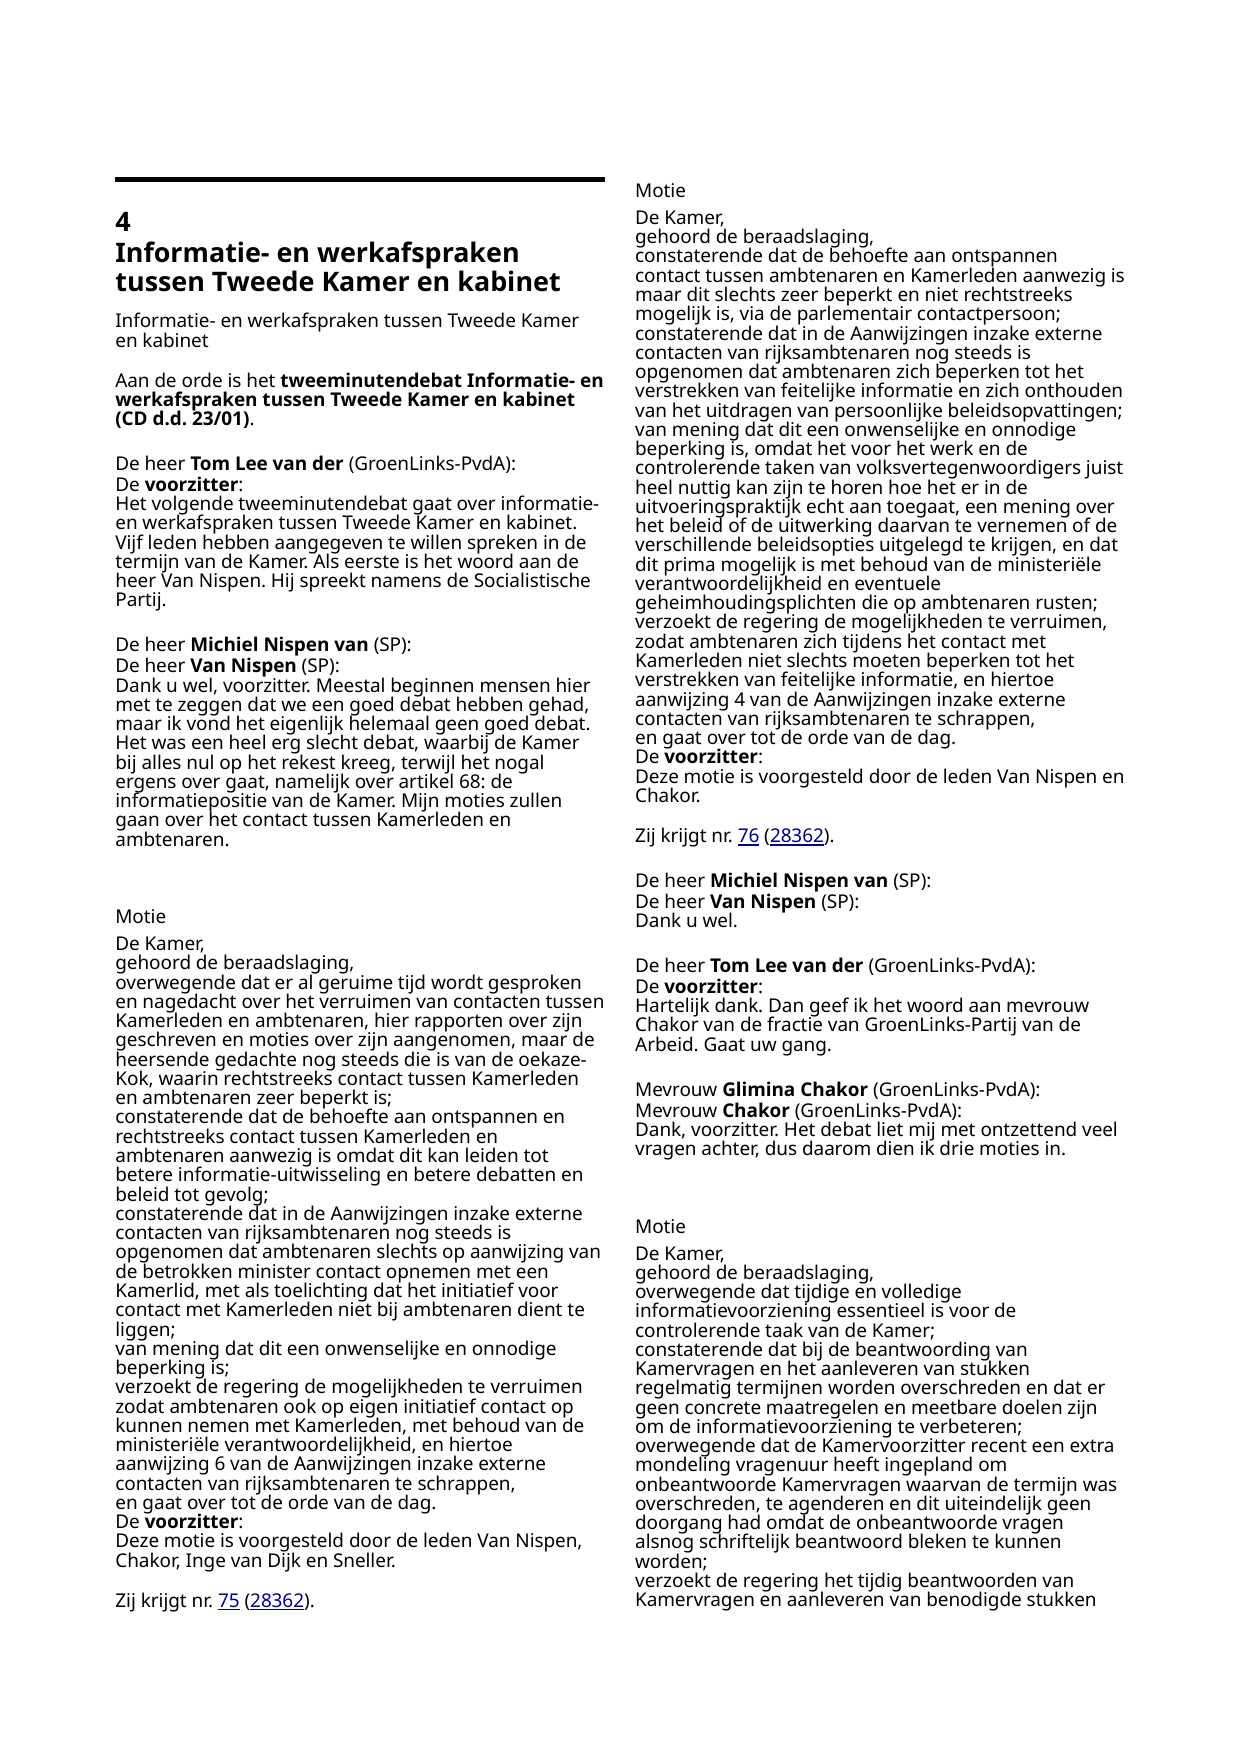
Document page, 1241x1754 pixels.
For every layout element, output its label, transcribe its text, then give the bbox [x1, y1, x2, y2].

text De heer Tom Lee van der (GroenLinks-PvdA): [635, 952, 1125, 978]
text constaterende dat bij de beantwoording van Kamervragen en het aanleveren van stukken regelmatig termijnen worden overschreden en dat er geen concrete maatregelen en meetbare doelen zijn om de informatievoorziening te verbeteren; [635, 1341, 1125, 1437]
text constaterende dat de behoefte aan ontspannen en rechtstreeks contact tussen Kamerleden en ambtenaren aanwezig is omdat dit kan leiden tot betere informatie-uitwisseling en betere debatten en beleid tot gevolg; [115, 1108, 605, 1205]
text 4 [115, 203, 605, 239]
text Informatie- en werkafspraken tussen Tweede Kamer en kabinet [115, 239, 605, 312]
text Mevrouw Chakor (GroenLinks-PvdA): [635, 1102, 1125, 1121]
text gehoord de beraadslaging, [115, 954, 605, 974]
text Dank u wel, voorzitter. Meestal beginnen mensen hier met te zeggen dat we een goed debat hebben gehad, maar ik vond het eigenlijk helemaal geen goed debat. Het was een heel erg slecht debat, waarbij de Kamer bij alles nul op het rekest kreeg, terwijl het nogal ergens over gaat, namelijk over artikel 68: de informatiepositie van de Kamer. Mijn moties zullen gaan over het contact tussen Kamerleden en ambtenaren. [115, 677, 605, 850]
text en gaat over tot de orde van de dag. [635, 729, 1125, 748]
text en gaat over tot de orde van de dag. [115, 1494, 605, 1513]
text Deze motie is voorgesteld door de leden Van Nispen, Chakor, Inge van Dijk en Sneller. [115, 1532, 605, 1571]
text van mening dat dit een onwenselijke en onnodige beperking is; [115, 1340, 605, 1378]
text Dank, voorzitter. Het debat liet mij met ontzettend veel vragen achter, dus daarom dien ik drie moties in. [635, 1121, 1125, 1159]
text Het volgende tweeminutendebat gaat over informatie- en werkafspraken tussen Tweede Kamer en kabinet. Vijf leden hebben aangegeven te willen spreken in de termijn van de Kamer. Als eerste is het woord aan de heer Van Nispen. Hij spreekt namens de Socialistische Partij. [115, 495, 605, 611]
text verzoekt de regering het tijdig beantwoorden van Kamervragen en aanleveren van benodigde stukken [635, 1572, 1125, 1611]
text De heer Van Nispen (SP): [635, 893, 1125, 912]
text constaterende dat de behoefte aan ontspannen contact tussen ambtenaren en Kamerleden aanwezig is maar dit slechts zeer beperkt en niet rechtstreeks mogelijk is, via de parlementair contactpersoon; [635, 247, 1125, 324]
text Aan de orde is het tweeminutendebat Informatie- en werkafspraken tussen Tweede Kamer en kabinet (CD d.d. 23/01). [115, 372, 605, 429]
text De Kamer, [115, 935, 605, 954]
text De heer Van Nispen (SP): [115, 657, 605, 677]
text De heer Tom Lee van der (GroenLinks-PvdA): [115, 450, 605, 476]
text De Kamer, [635, 209, 1125, 228]
text De voorzitter: [115, 476, 605, 495]
text van mening dat dit een onwenselijke en onnodige beperking is, omdat het voor het werk en de controlerende taken van volksvertegenwoordigers juist heel nuttig kan zijn te horen hoe het er in de uitvoeringspraktijk echt aan toegaat, een mening over het beleid of de uitwerking daarvan te vernemen of de verschillende beleidsopties uitgelegd te krijgen, en dat dit prima mogelijk is met behoud van de ministeriële verantwoordelijkheid en eventuele geheimhoudingsplichten die op ambtenaren rusten; [635, 421, 1125, 613]
text De voorzitter: [635, 978, 1125, 997]
text Motie [635, 177, 1125, 203]
text Motie [115, 903, 605, 929]
text De voorzitter: [635, 748, 1125, 768]
text Informatie- en werkafspraken tussen Tweede Kamer en kabinet [115, 312, 605, 351]
text De heer Michiel Nispen van (SP): [115, 632, 605, 657]
text Zij krijgt nr. 75 (28362). [115, 1592, 605, 1611]
text constaterende dat in de Aanwijzingen inzake externe contacten van rijksambtenaren nog steeds is opgenomen dat ambtenaren slechts op aanwijzing van de betrokken minister contact opnemen met een Kamerlid, met als toelichting dat het initiatief voor contact met Kamerleden niet bij ambtenaren dient te liggen; [115, 1205, 605, 1340]
text overwegende dat tijdige en volledige informatievoorziening essentieel is voor de controlerende taak van de Kamer; [635, 1283, 1125, 1341]
text gehoord de beraadslaging, [635, 1264, 1125, 1283]
text Hartelijk dank. Dan geef ik het woord aan mevrouw Chakor van de fractie van GroenLinks-Partij van de Arbeid. Gaat uw gang. [635, 997, 1125, 1055]
text De heer Michiel Nispen van (SP): [635, 867, 1125, 893]
text De Kamer, [635, 1244, 1125, 1264]
text Mevrouw Glimina Chakor (GroenLinks-PvdA): [635, 1076, 1125, 1102]
text gehoord de beraadslaging, [635, 228, 1125, 247]
text Dank u wel. [635, 912, 1125, 931]
text verzoekt de regering de mogelijkheden te verruimen, zodat ambtenaren zich tijdens het contact met Kamerleden niet slechts moeten beperken tot het verstrekken van feitelijke informatie, en hiertoe aanwijzing 4 van de Aanwijzingen inzake externe contacten van rijksambtenaren te schrappen, [635, 613, 1125, 729]
text De voorzitter: [115, 1513, 605, 1532]
text constaterende dat in de Aanwijzingen inzake externe contacten van rijksambtenaren nog steeds is opgenomen dat ambtenaren zich beperken tot het verstrekken van feitelijke informatie en zich onthouden van het uitdragen van persoonlijke beleidsopvattingen; [635, 324, 1125, 421]
text Motie [635, 1213, 1125, 1238]
text Deze motie is voorgesteld door de leden Van Nispen en Chakor. [635, 768, 1125, 806]
text overwegende dat er al geruime tijd wordt gesproken en nagedacht over het verruimen van contacten tussen Kamerleden en ambtenaren, hier rapporten over zijn geschreven en moties over zijn aangenomen, maar de heersende gedachte nog steeds die is van de oekaze-Kok, waarin rechtstreeks contact tussen Kamerleden en ambtenaren zeer beperkt is; [115, 974, 605, 1108]
text overwegende dat de Kamervoorzitter recent een extra mondeling vragenuur heeft ingepland om onbeantwoorde Kamervragen waarvan de termijn was overschreden, te agenderen en dit uiteindelijk geen doorgang had omdat de onbeantwoorde vragen alsnog schriftelijk beantwoord bleken te kunnen worden; [635, 1437, 1125, 1572]
text Zij krijgt nr. 76 (28362). [635, 827, 1125, 846]
text verzoekt de regering de mogelijkheden te verruimen zodat ambtenaren ook op eigen initiatief contact op kunnen nemen met Kamerleden, met behoud van de ministeriële verantwoordelijkheid, en hiertoe aanwijzing 6 van de Aanwijzingen inzake externe contacten van rijksambtenaren te schrappen, [115, 1378, 605, 1494]
